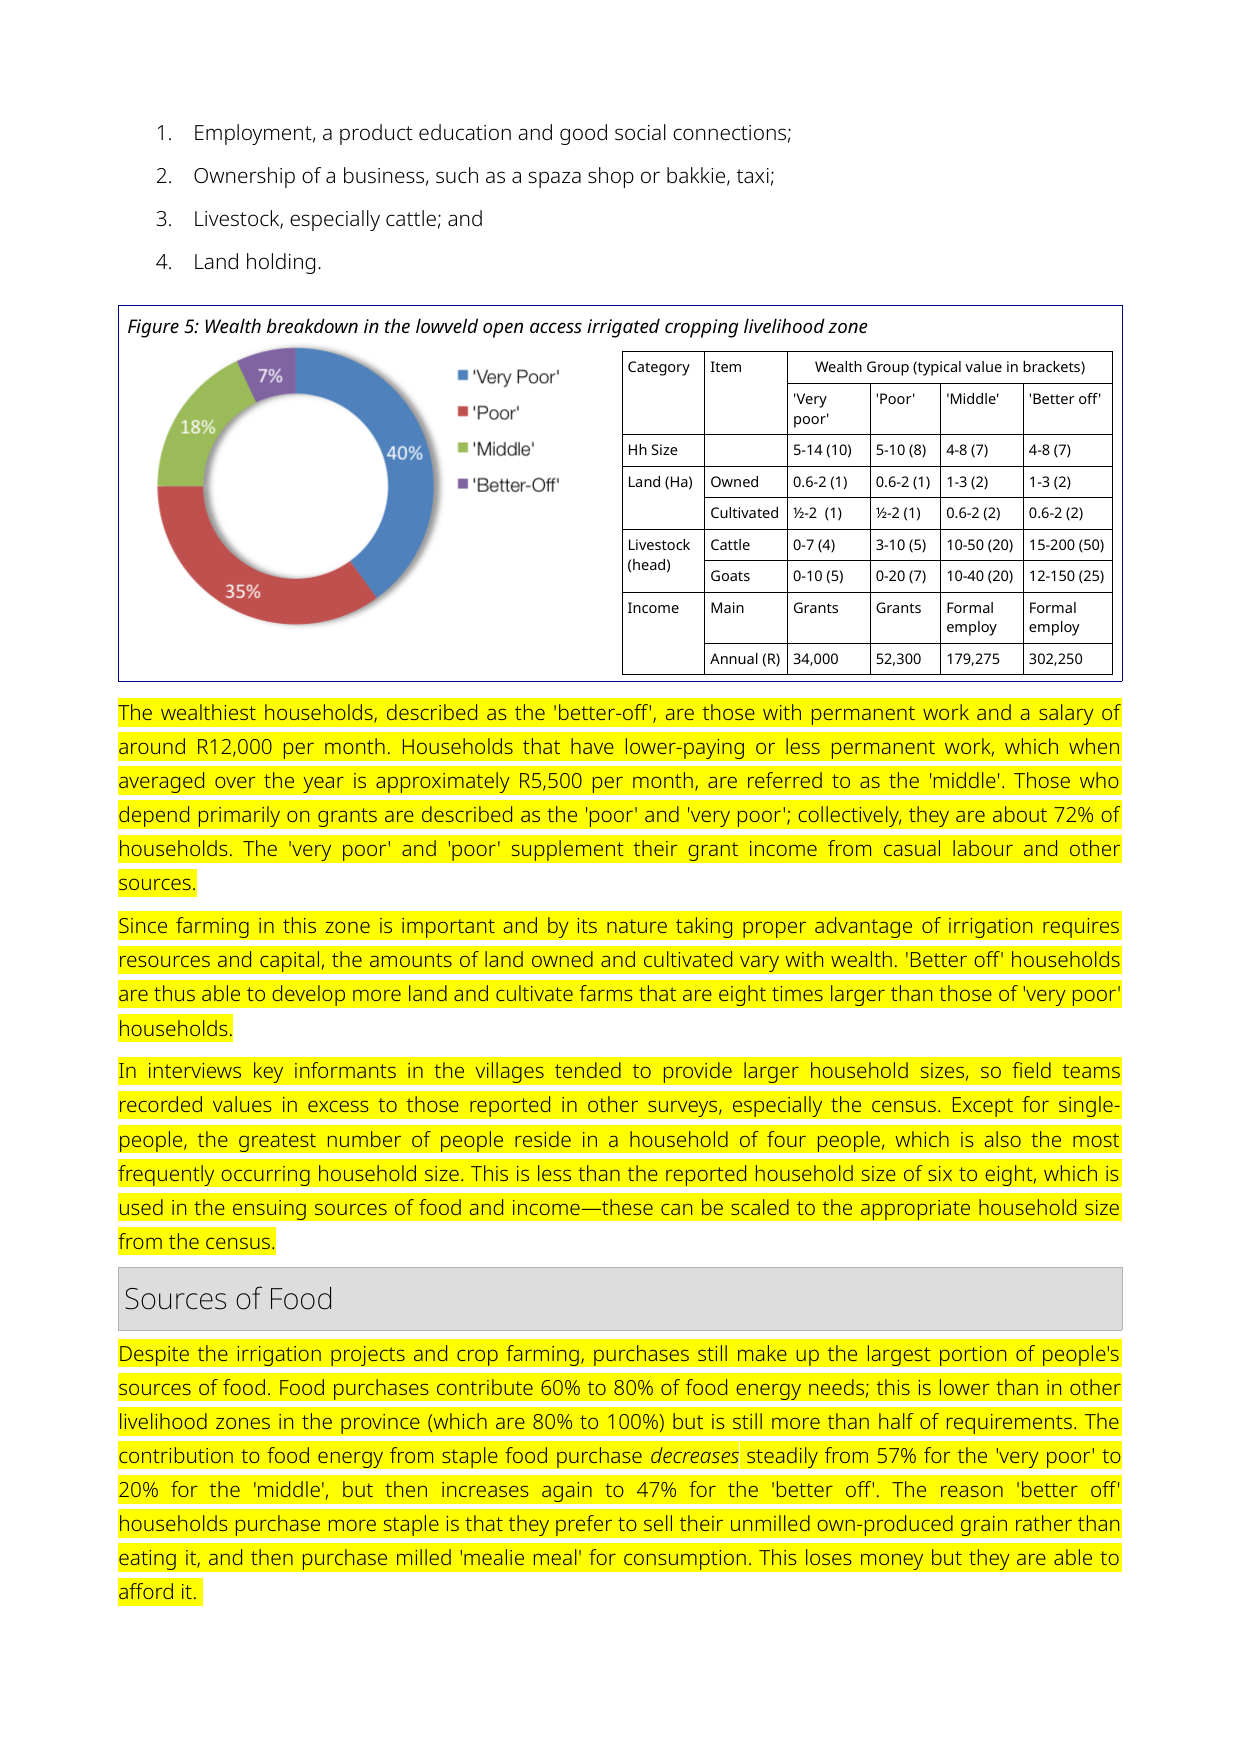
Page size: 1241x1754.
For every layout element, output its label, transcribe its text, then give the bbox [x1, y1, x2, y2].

picture [127, 343, 602, 633]
text Despite the irrigation projects and crop farming, purchases still make up the largest portion of people's sources of food. Food purchases contribute 60% to 80% of food energy needs; this is lower than in other livelihood zones in the province (which are 80% to 100%) but is still more than half of requirements. The contribution to food energy from staple food purchase decreases steadily from 57% for the 'very poor' to 20% for the 'middle', but then increases again to 47% for the 'better off'. The reason 'better off' households purchase more staple is that they prefer to sell their unmilled own-produced grain rather than eating it, and then purchase milled 'mealie meal' for consumption. This loses money but they are able to afford it. [118, 1339, 1122, 1606]
table_cell 0-20 (7) [871, 561, 940, 592]
text [118, 290, 1122, 305]
text In interviews key informants in the villages tended to provide larger household sizes, so field teams recorded values in excess to those reported in other surveys, especially the census. Except for single-people, the greatest number of people reside in a household of four people, which is also the most frequently occurring household size. This is less than the reported household size of six to eight, which is used in the ensuing sources of food and income—these can be scaled to the appropriate household size from the census. [118, 1057, 1122, 1255]
table_cell 52,300 [871, 644, 940, 674]
table_cell 0-7 (4) [788, 530, 870, 560]
table_cell [705, 435, 787, 466]
table_cell Owned [705, 467, 787, 497]
table_cell Income [623, 593, 704, 674]
table_cell 34,000 [788, 644, 870, 674]
table_cell 0.6-2 (2) [1024, 498, 1112, 529]
table_cell 3-10 (5) [871, 530, 940, 560]
table_cell Goats [705, 561, 787, 592]
table_cell 1-3 (2) [1024, 467, 1112, 497]
table_cell 'Poor' [871, 384, 940, 434]
text Figure 5: Wealth breakdown in the lowveld open access irrigated cropping livelihood zone [127, 313, 1113, 339]
table_cell Main [705, 593, 787, 643]
list Ownership of a business, such as a spaza shop or bakkie, taxi; [156, 161, 1122, 189]
text Since farming in this zone is important and by its nature taking proper advantage of irrigation requires resources and capital, the amounts of land owned and cultivated vary with wealth. 'Better off' households are thus able to develop more land and cultivate farms that are eight times larger than those of 'very poor' households. [118, 911, 1122, 1042]
table_cell 10-50 (20) [941, 530, 1023, 560]
table_cell 302,250 [1024, 644, 1112, 674]
table_cell 'Better off' [1024, 384, 1112, 434]
table_cell 0.6-2 (2) [941, 498, 1023, 529]
table_header Item [705, 352, 787, 434]
table_cell ½-2 (1) [788, 498, 870, 529]
text The wealthiest households, described as the 'better-off', are those with permanent work and a salary of around R12,000 per month. Households that have lower-paying or less permanent work, which when averaged over the year is approximately R5,500 per month, are referred to as the 'middle'. Those who depend primarily on grants are described as the 'poor' and 'very poor'; collectively, they are about 72% of households. The 'very poor' and 'poor' supplement their grant income from casual labour and other sources. [118, 682, 1122, 897]
table_cell Livestock (head) [623, 530, 704, 592]
table_cell 5-14 (10) [788, 435, 870, 466]
table_header Wealth Group (typical value in brackets) [788, 352, 1112, 383]
table_cell 'Very poor' [788, 384, 870, 434]
table_cell Formal employ [941, 593, 1023, 643]
table_cell 179,275 [941, 644, 1023, 674]
table_cell 10-40 (20) [941, 561, 1023, 592]
table_cell 0.6-2 (1) [871, 467, 940, 497]
table_cell 0.6-2 (1) [788, 467, 870, 497]
table_cell 5-10 (8) [871, 435, 940, 466]
table_cell 1-3 (2) [941, 467, 1023, 497]
list Land holding. [156, 247, 1122, 275]
table_cell Cultivated [705, 498, 787, 529]
text [119, 306, 1122, 681]
table_cell Formal employ [1024, 593, 1112, 643]
list Employment, a product education and good social connections; [156, 118, 1122, 147]
table_cell Grants [788, 593, 870, 643]
table_cell 15-200 (50) [1024, 530, 1112, 560]
table_cell 'Middle' [941, 384, 1023, 434]
table_cell Grants [871, 593, 940, 643]
table_cell Cattle [705, 530, 787, 560]
table_cell Land (Ha) [623, 467, 704, 529]
table_cell 4-8 (7) [1024, 435, 1112, 466]
table_cell 0-10 (5) [788, 561, 870, 592]
table_cell Annual (R) [705, 644, 787, 674]
list Livestock, especially cattle; and [156, 204, 1122, 232]
table_cell ½-2 (1) [871, 498, 940, 529]
table_cell 12-150 (25) [1024, 561, 1112, 592]
table_header Sources of Food [119, 1268, 1122, 1330]
table_cell Hh Size [623, 435, 704, 466]
table_header Category [623, 352, 704, 434]
table_cell 4-8 (7) [941, 435, 1023, 466]
